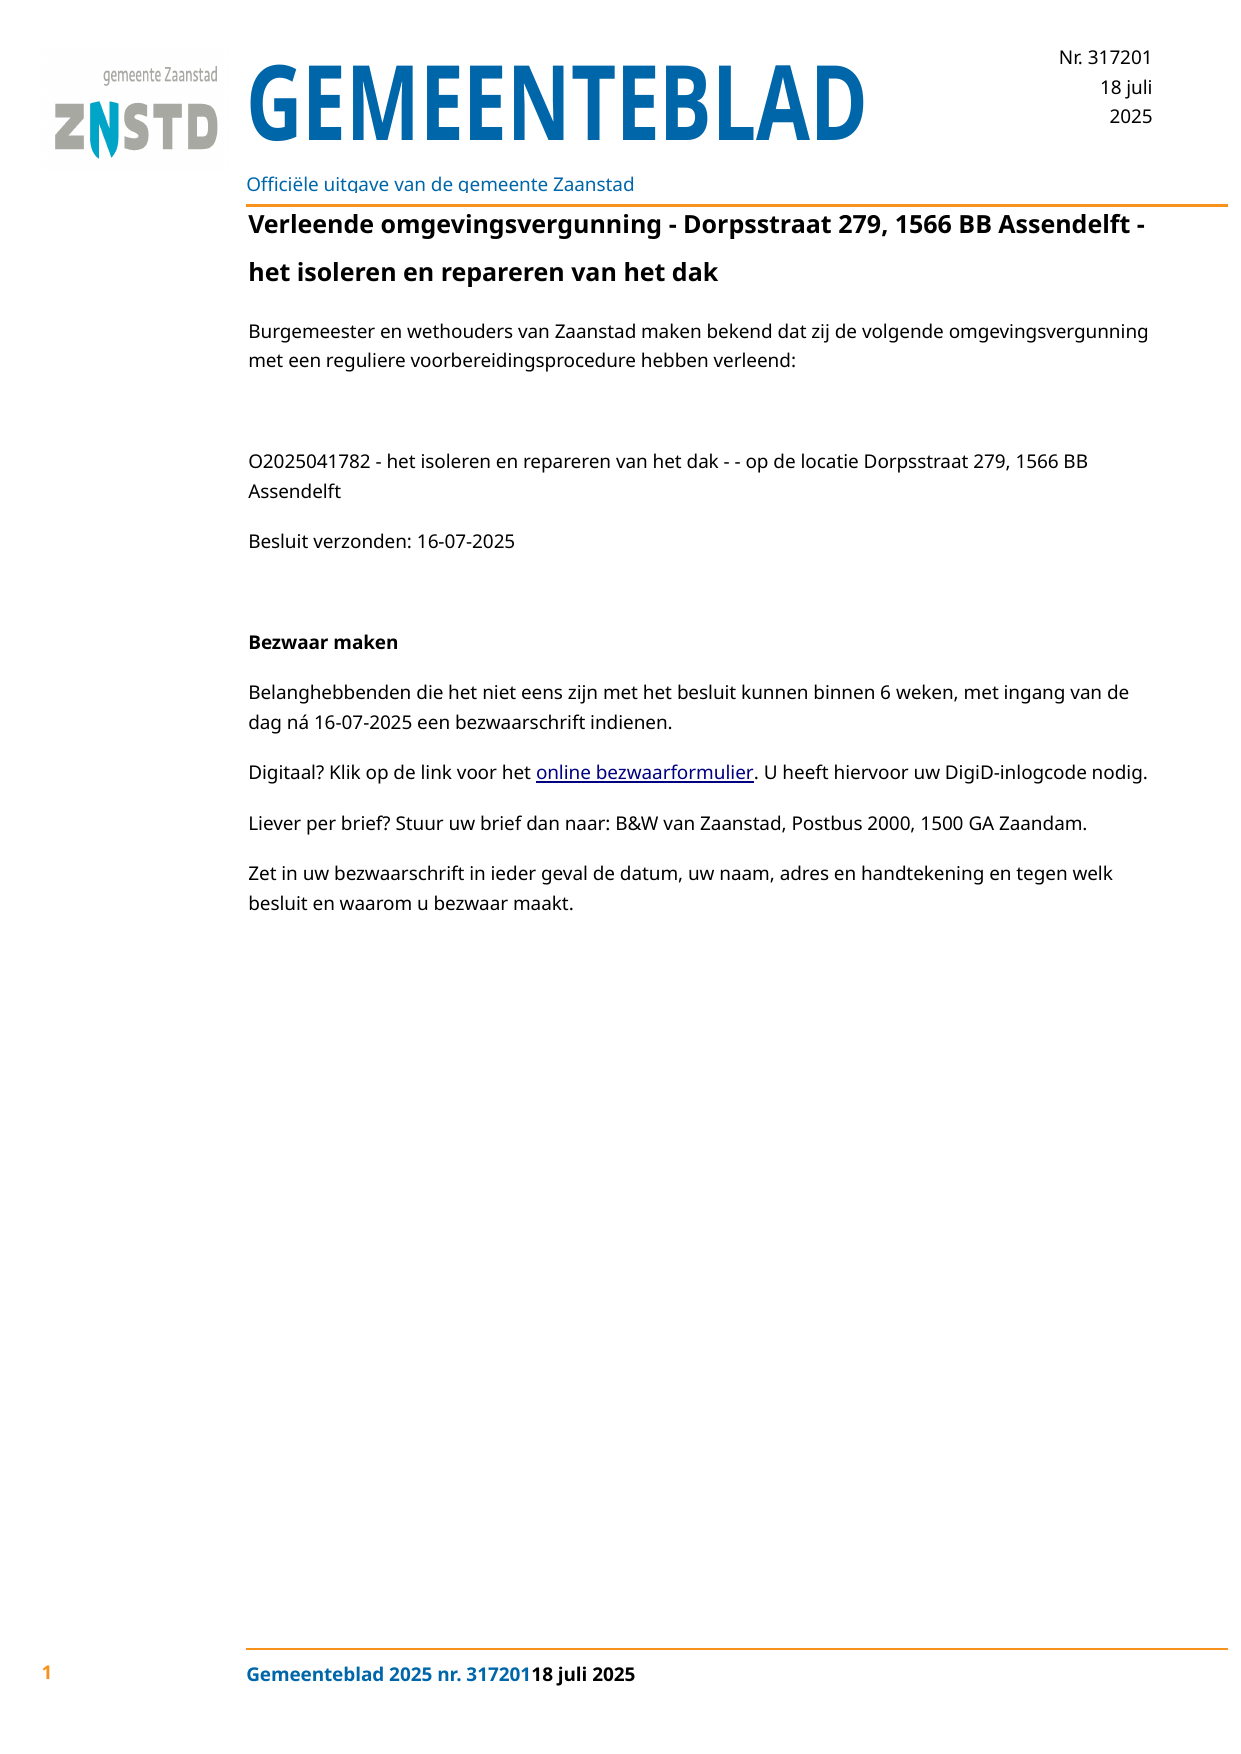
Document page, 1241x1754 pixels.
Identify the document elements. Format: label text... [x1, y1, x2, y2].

text Zet in uw bezwaarschrift in ieder geval de datum, uw naam, adres en handtekening en tegen welk besluit en waarom u bezwaar maakt. [248, 860, 1152, 916]
text Liever per brief? Stuur uw brief dan naar: B&W van Zaanstad, Postbus 2000, 1500 GA Zaandam. [248, 810, 1152, 836]
text O2025041782 - het isoleren en repareren van het dak - - op de locatie Dorpsstraat 279, 1566 BB Assendelft [248, 448, 1152, 504]
text Burgemeester en wethouders van Zaanstad maken bekend dat zij de volgende omgevingsvergunning met een reguliere voorbereidingsprocedure hebben verleend: [248, 318, 1152, 373]
text Belanghebbenden die het niet eens zijn met het besluit kunnen binnen 6 weken, met ingang van de dag ná 16-07-2025 een bezwaarschrift indienen. [248, 679, 1152, 735]
text Besluit verzonden: 16-07-2025 [248, 528, 1152, 554]
text Verleende omgevingsvergunning - Dorpsstraat 279, 1566 BB Assendelft - het isoleren en repareren van het dak [248, 207, 1152, 288]
picture [41, 47, 231, 172]
text Bezwaar maken [248, 629, 1152, 655]
text Digitaal? Klik op de link voor het online bezwaarformulier. U heeft hiervoor uw DigiD-inlogcode nodig. [248, 759, 1152, 785]
